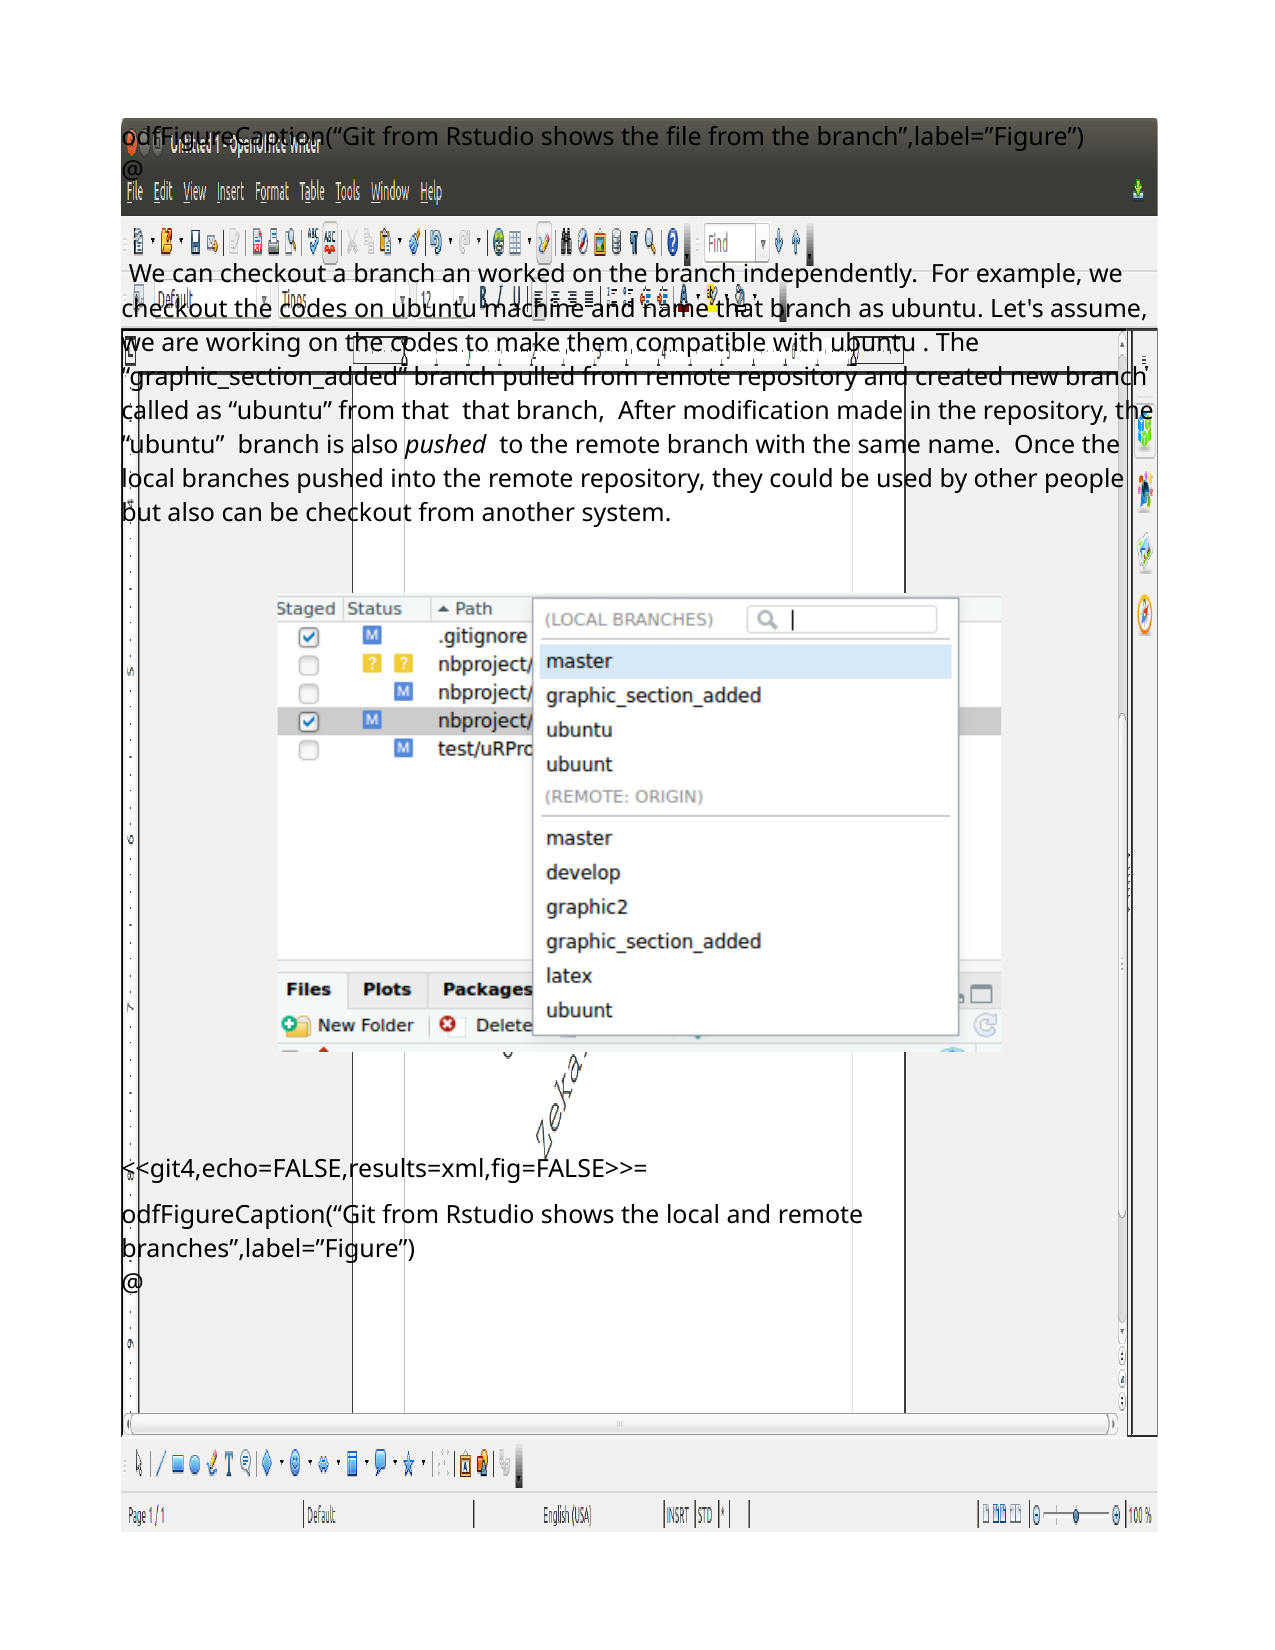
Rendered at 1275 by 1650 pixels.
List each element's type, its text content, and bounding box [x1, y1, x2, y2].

text odfFigureCaption(“Git from Rstudio shows the local and remote branches”,label=”Figure”) [121, 1197, 1158, 1265]
text @ [121, 1265, 1158, 1299]
picture [121, 186, 1158, 251]
text <<git4,echo=FALSE,results=xml,fig=FALSE>>= [121, 1150, 1158, 1184]
text odfFigureCaption(“Git from Rstudio shows the file from the branch”,label=”Figure”) [121, 118, 1158, 152]
text @ [121, 152, 1158, 186]
picture [121, 529, 1158, 1150]
picture [121, 1299, 1158, 1532]
text We can checkout a branch an worked on the branch independently. For example, we checkout the codes on ubuntu machine and name that branch as ubuntu. Let's assume, we are working on the codes to make them compatible with ubuntu . The “graphic_section_added” branch pulled from remote repository and created new branch called as “ubuntu” from that that branch, After modification made in the repository, the “ubuntu” branch is also pushed to the remote branch with the same name. Once the local branches pushed into the remote repository, they could be used by other people but also can be checkout from another system. [121, 251, 1158, 529]
picture [121, 1184, 1158, 1197]
